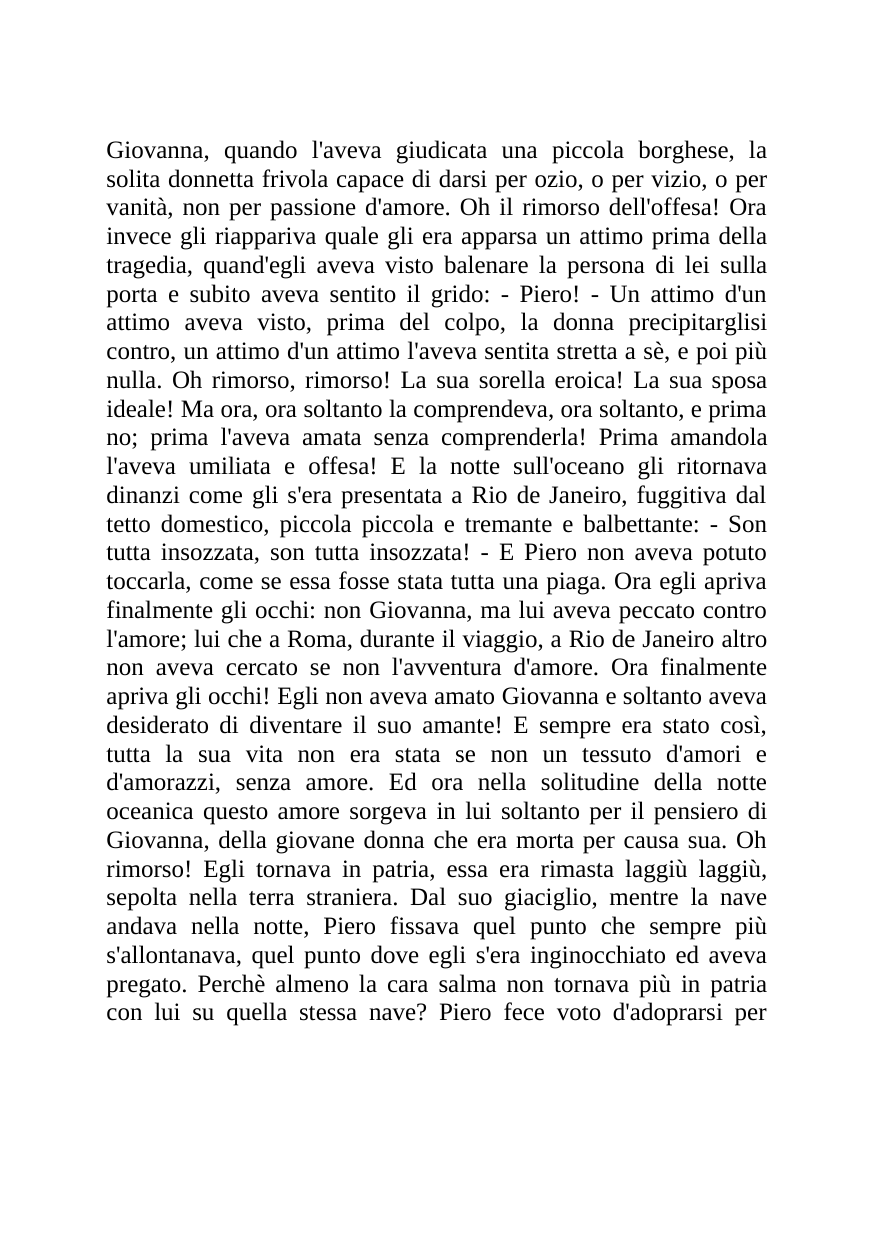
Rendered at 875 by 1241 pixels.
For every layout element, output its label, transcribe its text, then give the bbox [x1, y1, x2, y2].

text Giovanna, quando l'aveva giudicata una piccola borghese, la solita donnetta frivola capace di darsi per ozio, o per vizio, o per vanità, non per passione d'amore. Oh il rimorso dell'offesa! Ora invece gli riappariva quale gli era apparsa un attimo prima della tragedia, quand'egli aveva visto balenare la persona di lei sulla porta e subito aveva sentito il grido: - Piero! - Un attimo d'un attimo aveva visto, prima del colpo, la donna precipitarglisi contro, un attimo d'un attimo l'aveva sentita stretta a sè, e poi più nulla. Oh rimorso, rimorso! La sua sorella eroica! La sua sposa ideale! Ma ora, ora soltanto la comprendeva, ora soltanto, e prima no; prima l'aveva amata senza comprenderla! Prima amandola l'aveva umiliata e offesa! E la notte sull'oceano gli ritornava dinanzi come gli s'era presentata a Rio de Janeiro, fuggitiva dal tetto domestico, piccola piccola e tremante e balbettante: - Son tutta insozzata, son tutta insozzata! - E Piero non aveva potuto toccarla, come se essa fosse stata tutta una piaga. Ora egli apriva finalmente gli occhi: non Giovanna, ma lui aveva peccato contro l'amore; lui che a Roma, durante il viaggio, a Rio de Janeiro altro non aveva cercato se non l'avventura d'amore. Ora finalmente apriva gli occhi! Egli non aveva amato Giovanna e soltanto aveva desiderato di diventare il suo amante! E sempre era stato così, tutta la sua vita non era stata se non un tessuto d'amori e d'amorazzi, senza amore. Ed ora nella solitudine della notte oceanica questo amore sorgeva in lui soltanto per il pensiero di Giovanna, della giovane donna che era morta per causa sua. Oh rimorso! Egli tornava in patria, essa era rimasta laggiù laggiù, sepolta nella terra straniera. Dal suo giaciglio, mentre la nave andava nella notte, Piero fissava quel punto che sempre più s'allontanava, quel punto dove egli s'era inginocchiato ed aveva pregato. Perchè almeno la cara salma non tornava più in patria con lui su quella stessa nave? Piero fece voto d'adoprarsi per [106, 135, 768, 1026]
